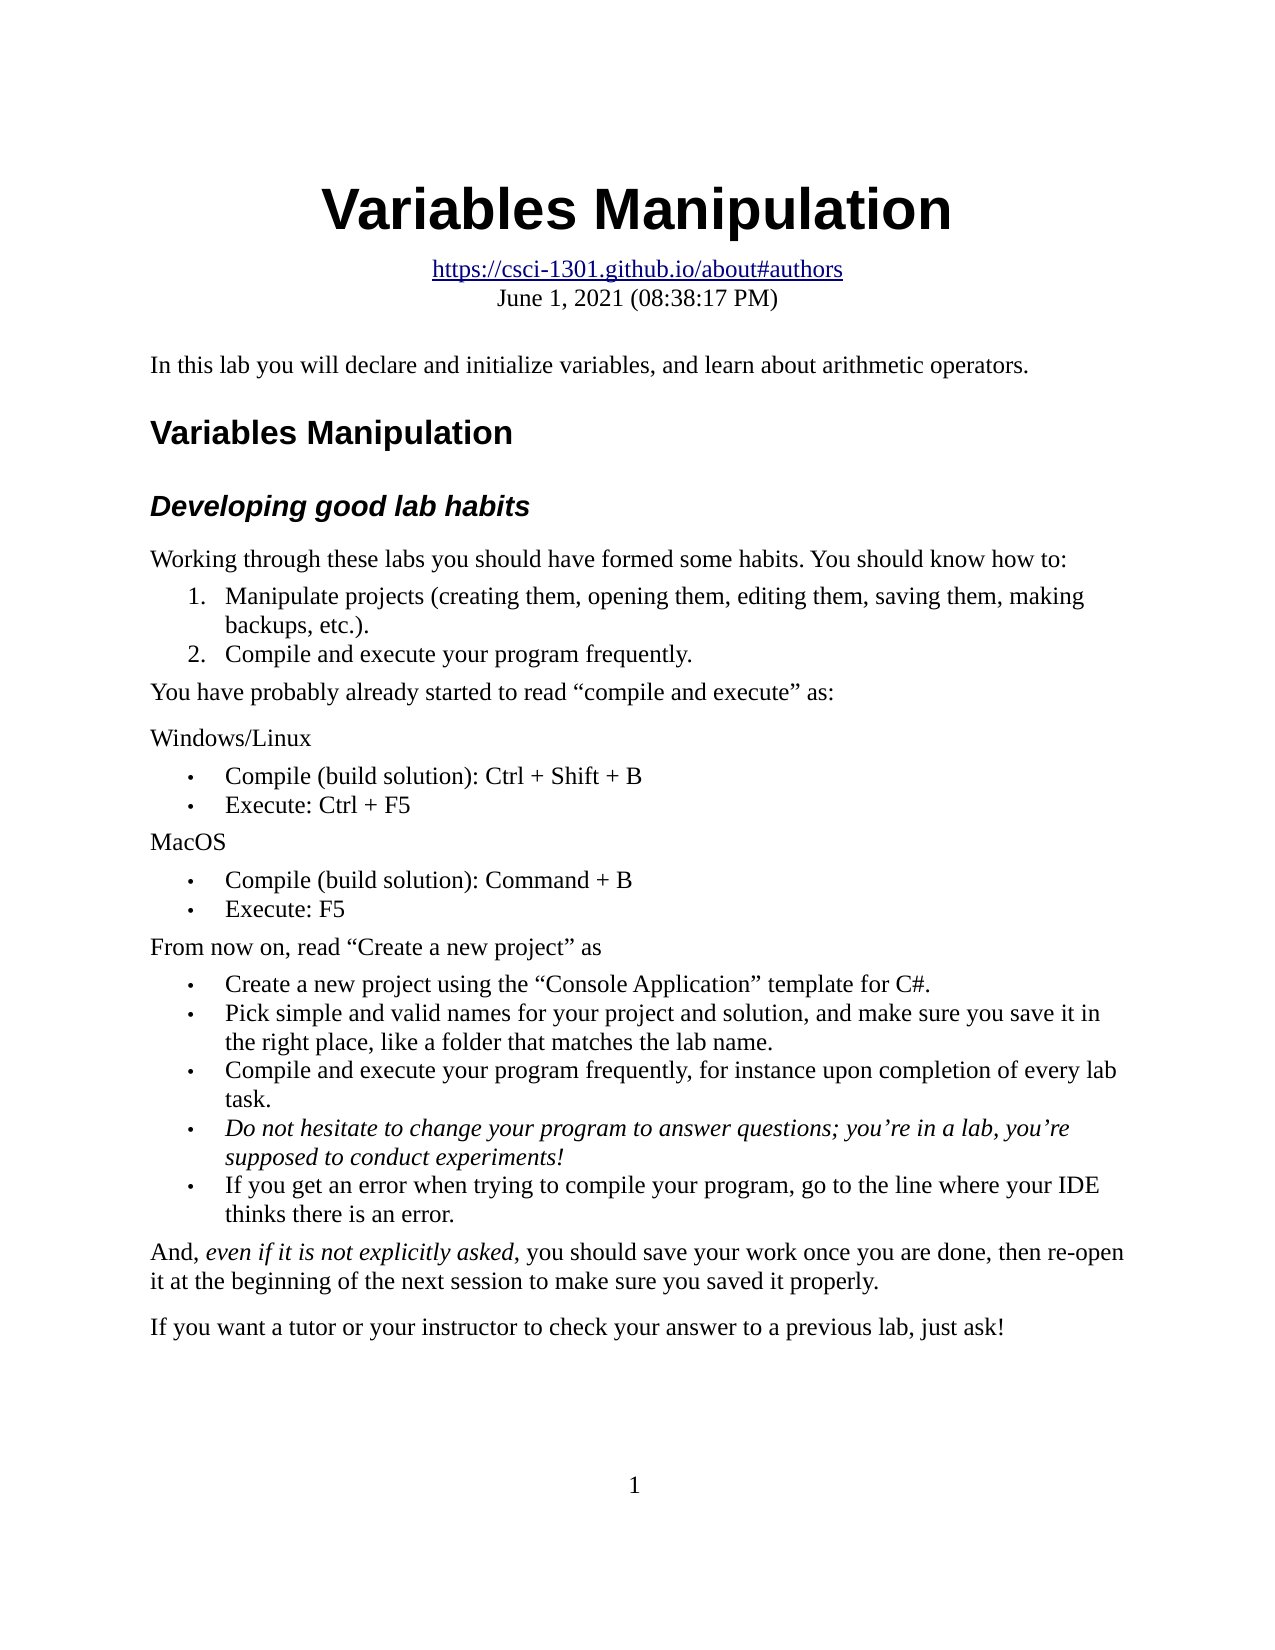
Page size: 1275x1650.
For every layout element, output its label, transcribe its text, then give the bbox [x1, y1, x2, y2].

text Windows/Linux [150, 723, 1125, 752]
list Execute: F5 [187, 894, 1125, 923]
text Working through these labs you should have formed some habits. You should know how to: [150, 544, 1125, 572]
list Compile (build solution): Command + B [187, 865, 1125, 894]
list Compile and execute your program frequently, for instance upon completion of every lab task. [187, 1056, 1125, 1113]
list Pick simple and valid names for your project and solution, and make sure you save it in the right place, like a folder that matches the lab name. [187, 998, 1125, 1056]
subtitle Developing good lab habits [150, 489, 1125, 522]
text And, even if it is not explicitly asked, you should save your work once you are done, then re-open it at the beginning of the next session to make sure you saved it properly. [150, 1237, 1125, 1294]
list If you get an error when trying to compile your program, go to the line where your IDE thinks there is an error. [187, 1171, 1125, 1228]
list Manipulate projects (creating them, opening them, editing them, saving them, making backups, etc.). [187, 581, 1125, 639]
text MacOS [150, 827, 1125, 856]
text If you want a tutor or your instructor to check your answer to a previous lab, just ask! [150, 1312, 1125, 1341]
list Compile (build solution): Ctrl + Shift + B [187, 761, 1125, 790]
text From now on, read “Create a new project” as [150, 932, 1125, 960]
subtitle Variables Manipulation [150, 412, 1125, 451]
text You have probably already started to read “compile and execute” as: [150, 677, 1125, 705]
text https://csci-1301.github.io/about#authors [150, 254, 1125, 283]
list Execute: Ctrl + F5 [187, 790, 1125, 818]
list Do not hesitate to change your program to answer questions; you’re in a lab, you’re supposed to conduct experiments! [187, 1113, 1125, 1171]
text June 1, 2021 (08:38:17 PM) [150, 283, 1125, 312]
title Variables Manipulation [150, 175, 1125, 242]
text In this lab you will declare and initialize variables, and learn about arithmetic operators. [150, 350, 1125, 378]
list Create a new project using the “Console Application” template for C#. [187, 969, 1125, 998]
list Compile and execute your program frequently. [187, 639, 1125, 668]
